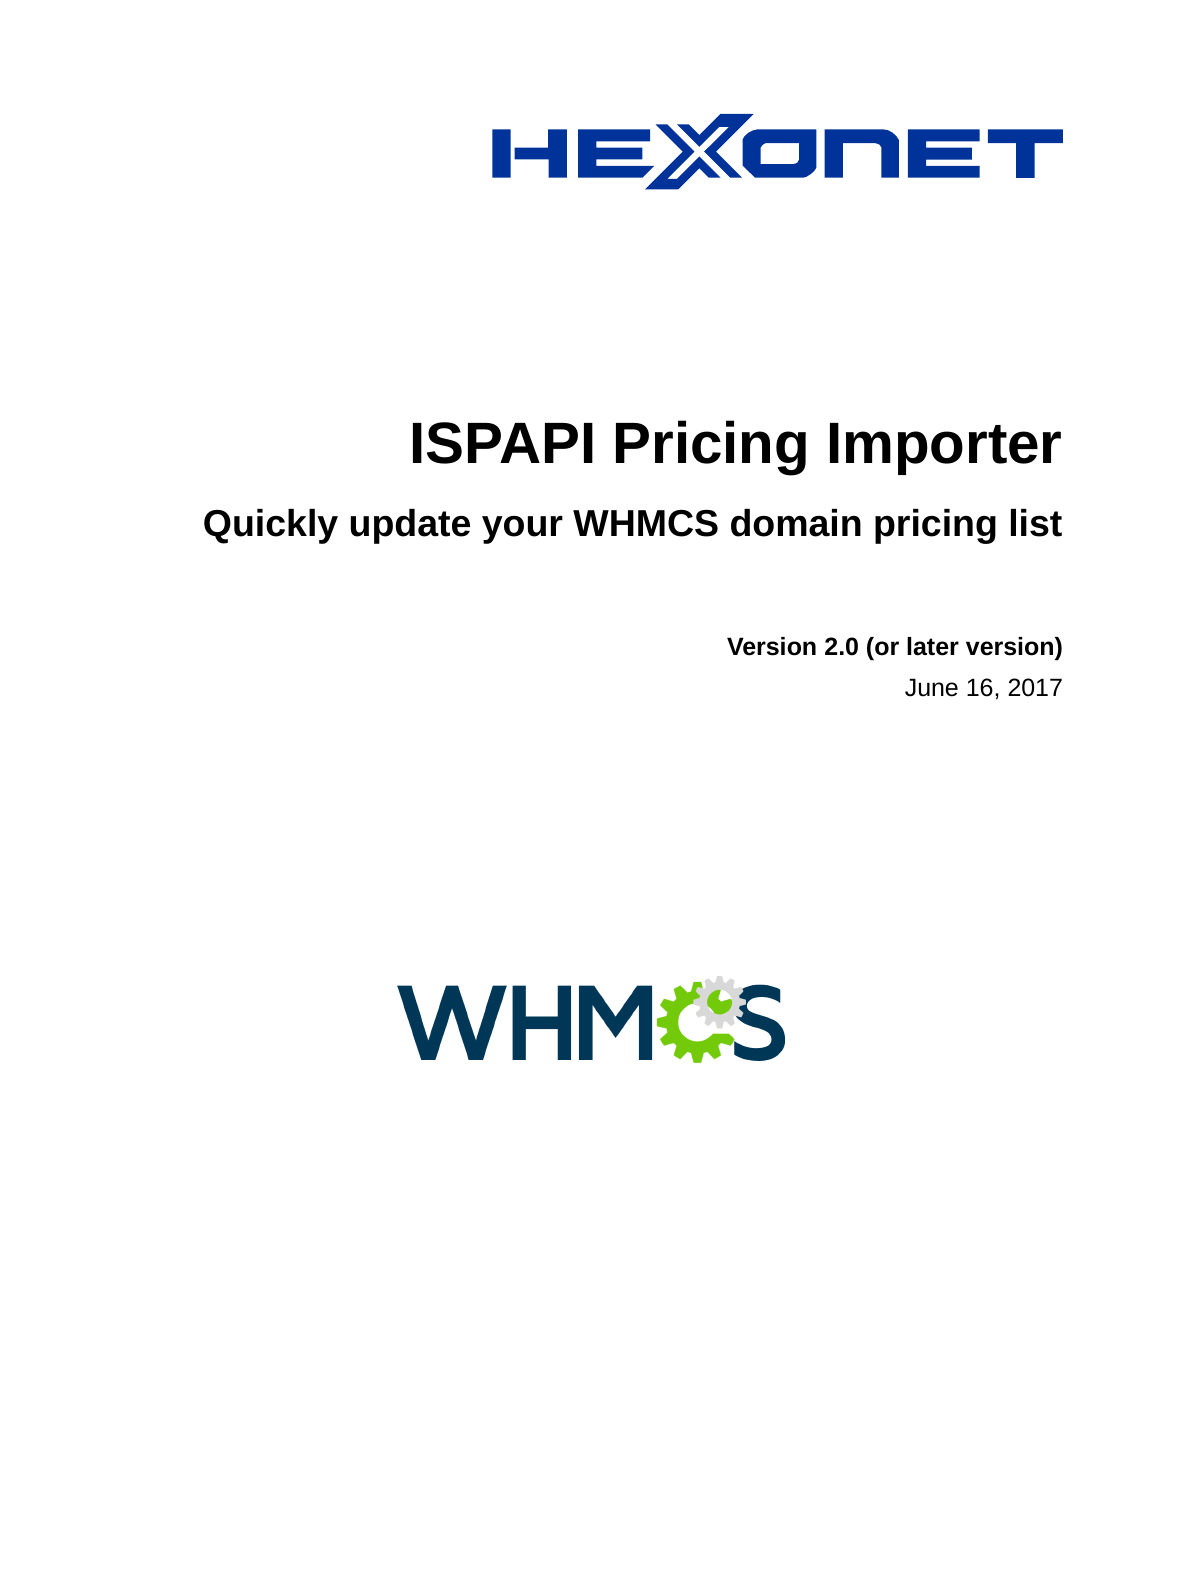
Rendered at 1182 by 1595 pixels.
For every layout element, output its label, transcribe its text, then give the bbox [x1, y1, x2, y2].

subtitle Quickly update your WHMCS domain pricing list [118, 501, 1063, 544]
text June 16, 2017 [118, 673, 1063, 702]
title ISPAPI Pricing Importer [118, 409, 1063, 476]
picture [394, 972, 788, 1068]
text Version 2.0 (or later version) [118, 632, 1063, 661]
